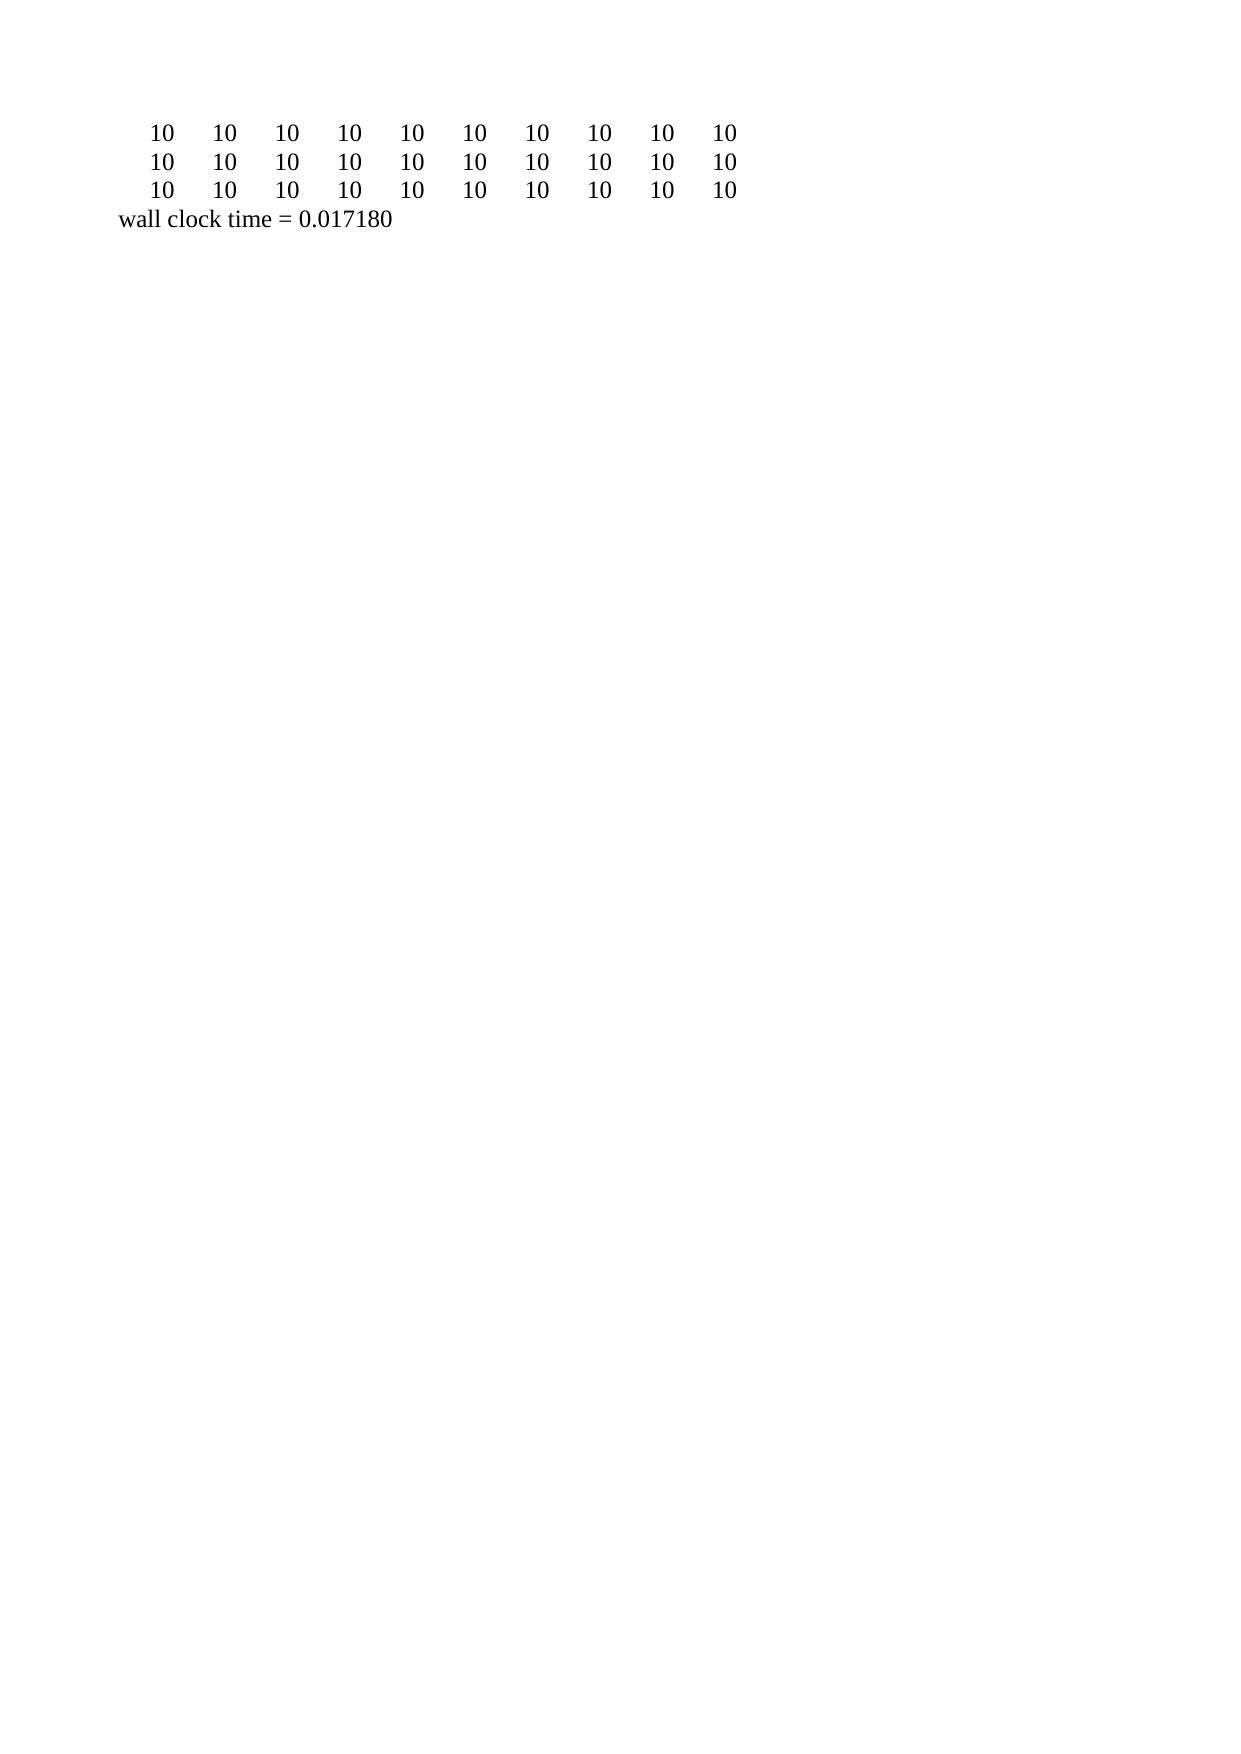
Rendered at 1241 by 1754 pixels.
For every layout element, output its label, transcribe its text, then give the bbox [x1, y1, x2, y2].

text wall clock time = 0.017180 [118, 204, 1122, 233]
text 10 10 10 10 10 10 10 10 10 10 [118, 147, 1122, 176]
text 10 10 10 10 10 10 10 10 10 10 [118, 176, 1122, 204]
text 10 10 10 10 10 10 10 10 10 10 [118, 118, 1122, 147]
